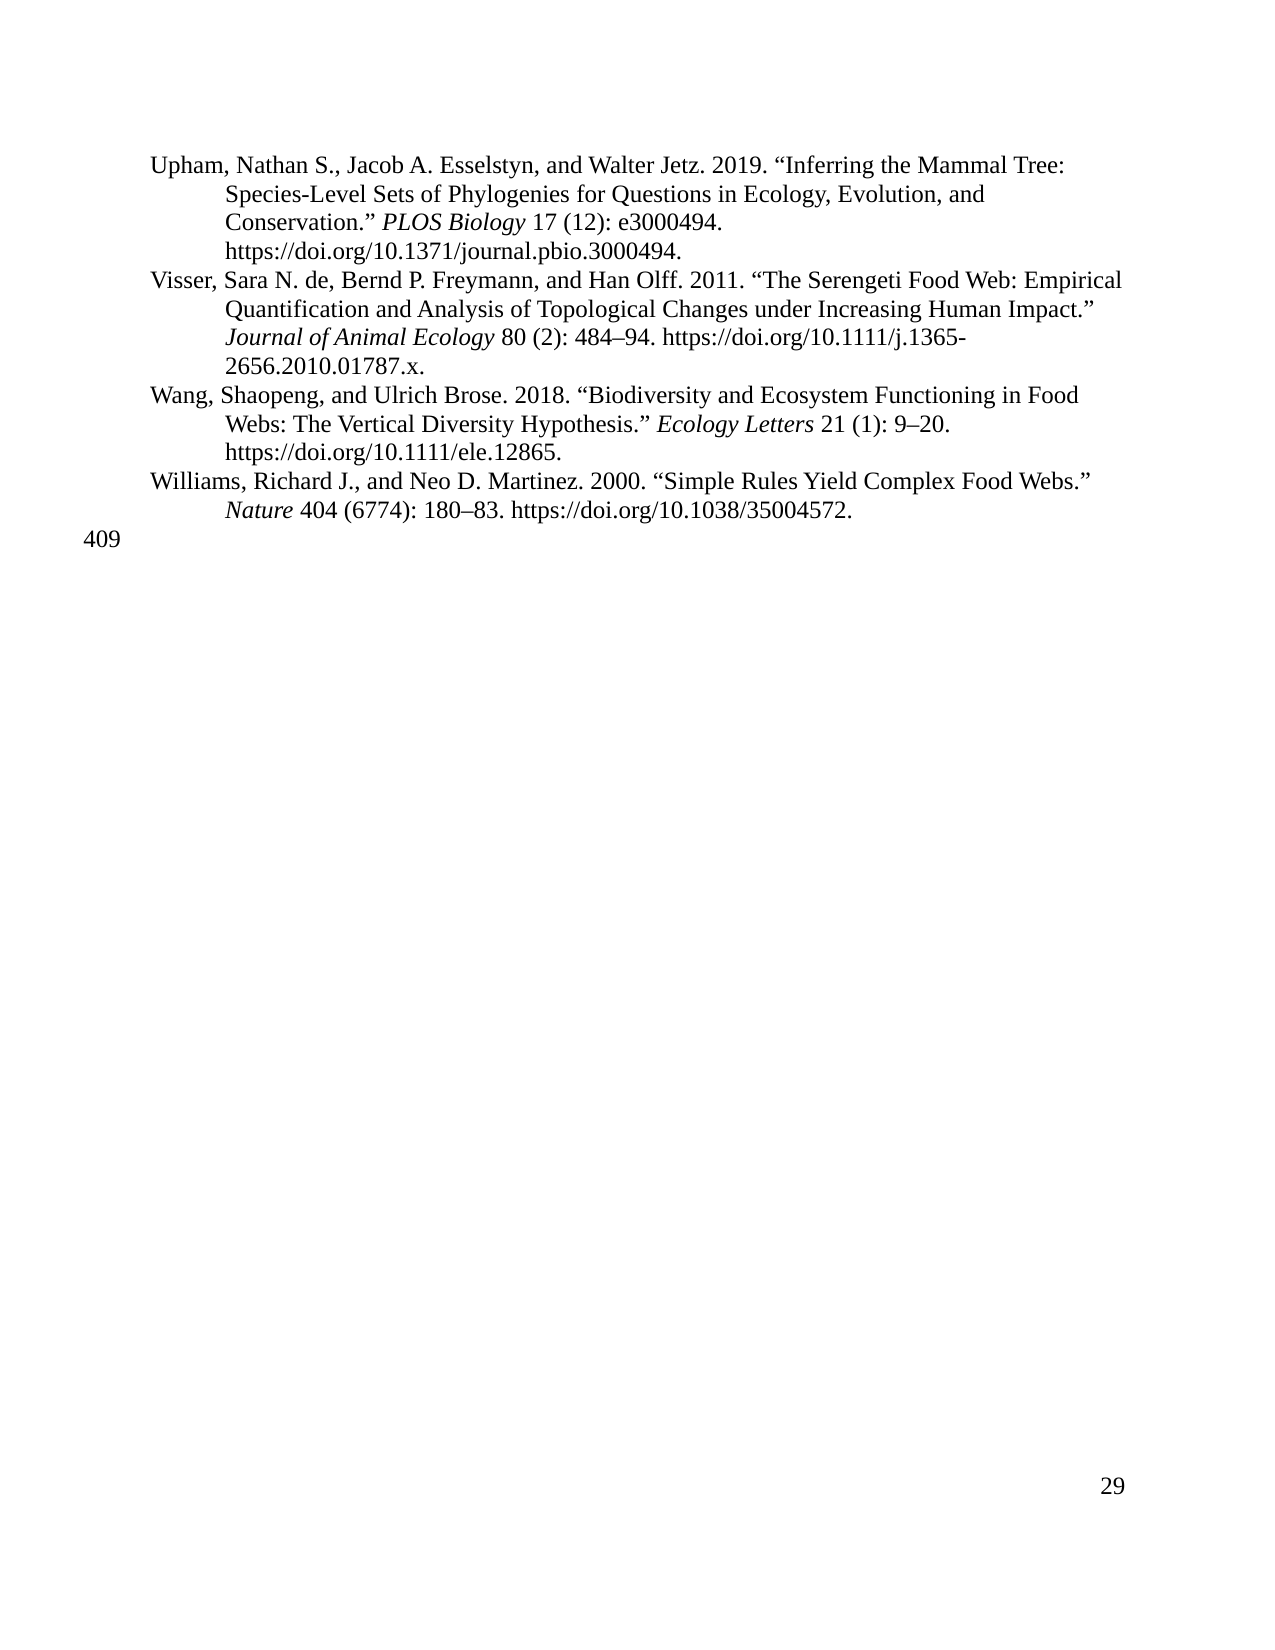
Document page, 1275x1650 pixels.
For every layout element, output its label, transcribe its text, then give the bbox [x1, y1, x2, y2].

text Williams, Richard J., and Neo D. Martinez. 2000. “Simple Rules Yield Complex Food Webs.” Nature 404 (6774): 180–83. https://doi.org/10.1038/35004572. [150, 466, 1125, 524]
text Wang, Shaopeng, and Ulrich Brose. 2018. “Biodiversity and Ecosystem Functioning in Food Webs: The Vertical Diversity Hypothesis.” Ecology Letters 21 (1): 9–20. https://doi.org/10.1111/ele.12865. [150, 380, 1125, 466]
text Visser, Sara N. de, Bernd P. Freymann, and Han Olff. 2011. “The Serengeti Food Web: Empirical Quantification and Analysis of Topological Changes under Increasing Human Impact.” Journal of Animal Ecology 80 (2): 484–94. https://doi.org/10.1111/j.1365-2656.2010.01787.x. [150, 265, 1125, 380]
text Upham, Nathan S., Jacob A. Esselstyn, and Walter Jetz. 2019. “Inferring the Mammal Tree: Species-Level Sets of Phylogenies for Questions in Ecology, Evolution, and Conservation.” PLOS Biology 17 (12): e3000494. https://doi.org/10.1371/journal.pbio.3000494. [150, 150, 1125, 265]
